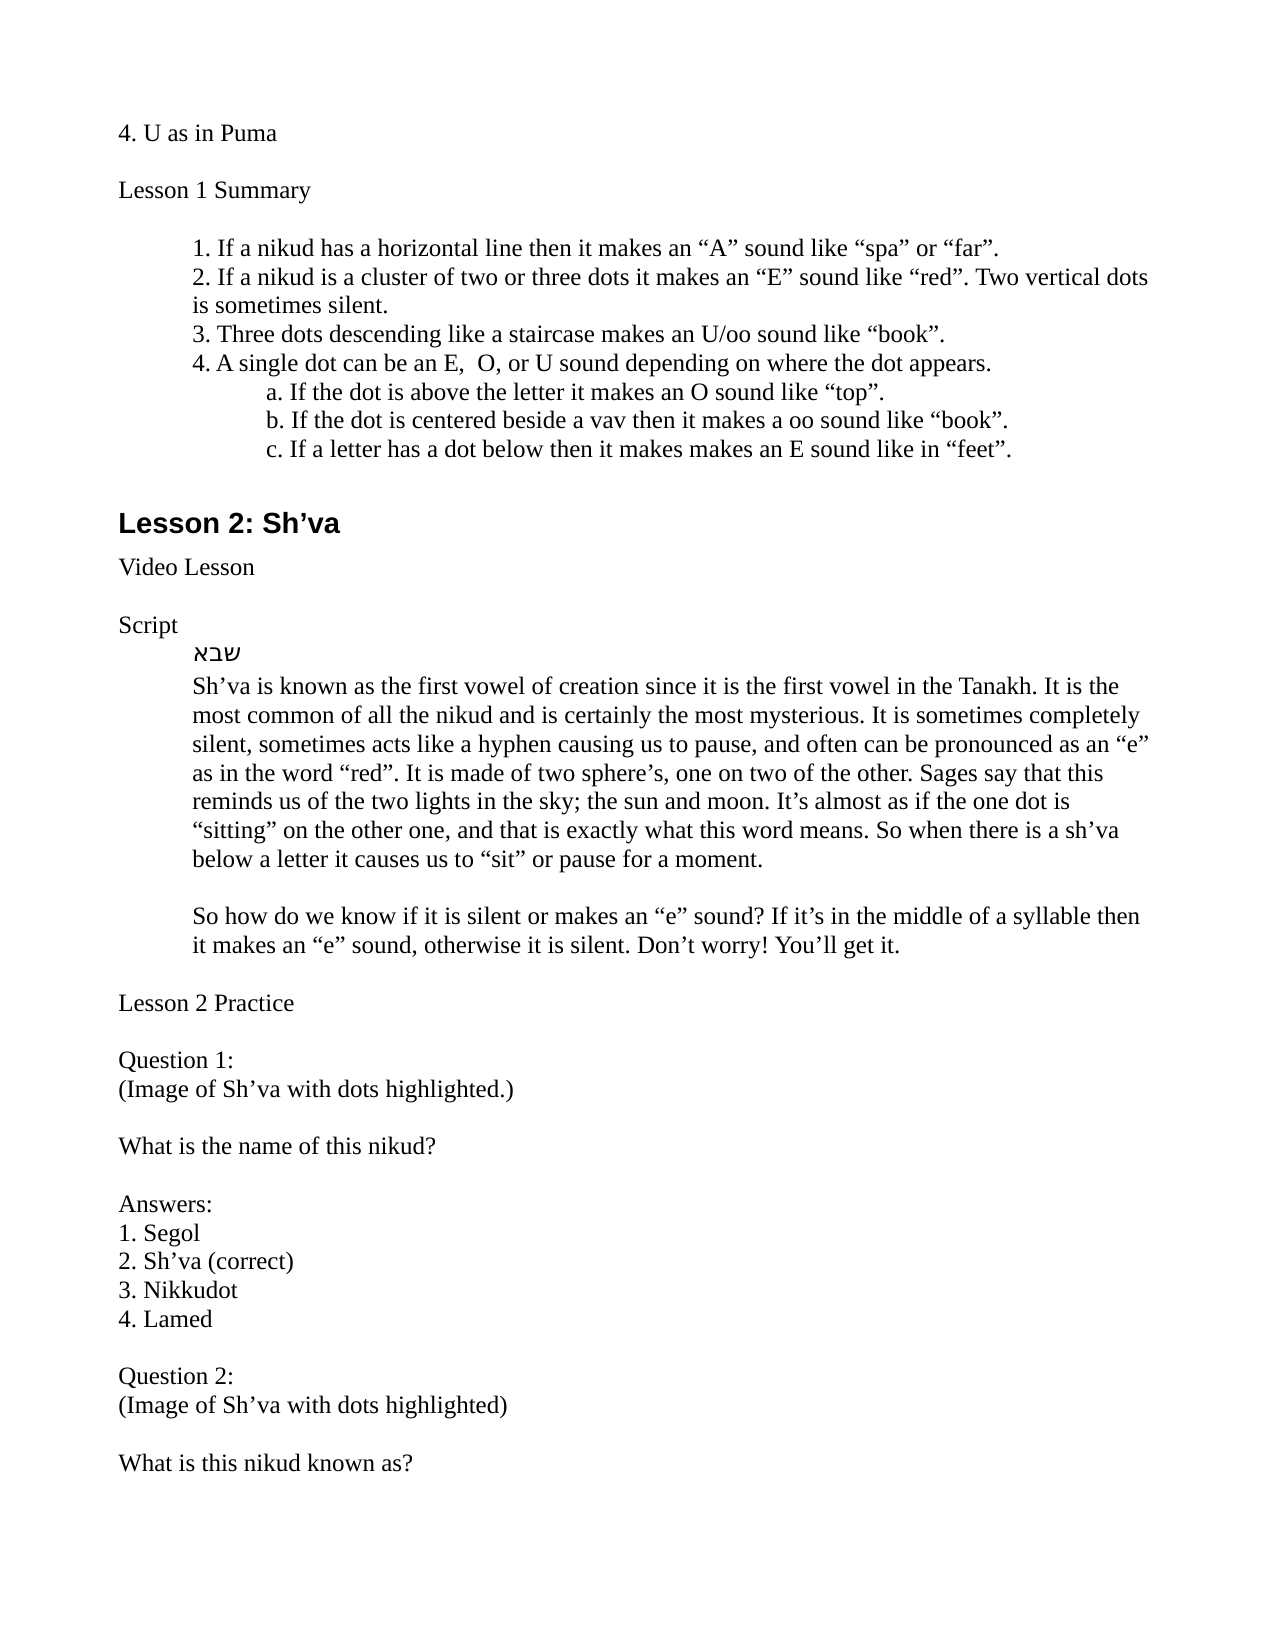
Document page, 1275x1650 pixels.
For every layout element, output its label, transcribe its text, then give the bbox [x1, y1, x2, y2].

text c. If a letter has a dot below then it makes makes an E sound like in “feet”. [192, 434, 1157, 463]
text שבא [192, 639, 1157, 671]
text What is this nikud known as? [118, 1448, 1157, 1476]
text What is the name of this nikud? [118, 1131, 1157, 1160]
text a. If the dot is above the letter it makes an O sound like “top”. [192, 377, 1157, 406]
text So how do we know if it is silent or makes an “e” sound? If it’s in the middle of a syllable then it makes an “e” sound, otherwise it is silent. Don’t worry! You’ll get it. [192, 901, 1157, 959]
text 4. U as in Puma [118, 118, 1157, 147]
text Question 1: [118, 1045, 1157, 1074]
text 4. A single dot can be an E, O, or U sound depending on where the dot appears. [192, 348, 1157, 377]
text Sh’va is known as the first vowel of creation since it is the first vowel in the Tanakh. It is the most common of all the nikud and is certainly the most mysterious. It is sometimes completely silent, sometimes acts like a hyphen causing us to pause, and often can be pronounced as an “e” as in the word “red”. It is made of two sphere’s, one on two of the other. Sages say that this reminds us of the two lights in the sky; the sun and moon. It’s almost as if the one dot is “sitting” on the other one, and that is exactly what this word means. So when there is a sh’va below a letter it causes us to “sit” or pause for a moment. [192, 671, 1157, 873]
text (Image of Sh’va with dots highlighted) [118, 1390, 1157, 1419]
text 4. Lamed [118, 1304, 1157, 1333]
text 2. Sh’va (correct) [118, 1246, 1157, 1275]
text Answers: [118, 1189, 1157, 1218]
text 3. Nikkudot [118, 1275, 1157, 1304]
subtitle Lesson 2: Sh’va [118, 506, 1157, 540]
text Script [118, 610, 1157, 639]
text 1. If a nikud has a horizontal line then it makes an “A” sound like “spa” or “far”. [192, 233, 1157, 262]
text Lesson 1 Summary [118, 176, 1157, 204]
text Lesson 2 Practice [118, 988, 1157, 1016]
text Question 2: [118, 1361, 1157, 1390]
text 3. Three dots descending like a staircase makes an U/oo sound like “book”. [192, 319, 1157, 348]
text 1. Segol [118, 1218, 1157, 1246]
text 2. If a nikud is a cluster of two or three dots it makes an “E” sound like “red”. Two vertical dots is sometimes silent. [192, 262, 1157, 319]
text Video Lesson [118, 552, 1157, 581]
text (Image of Sh’va with dots highlighted.) [118, 1074, 1157, 1103]
text b. If the dot is centered beside a vav then it makes a oo sound like “book”. [192, 406, 1157, 434]
